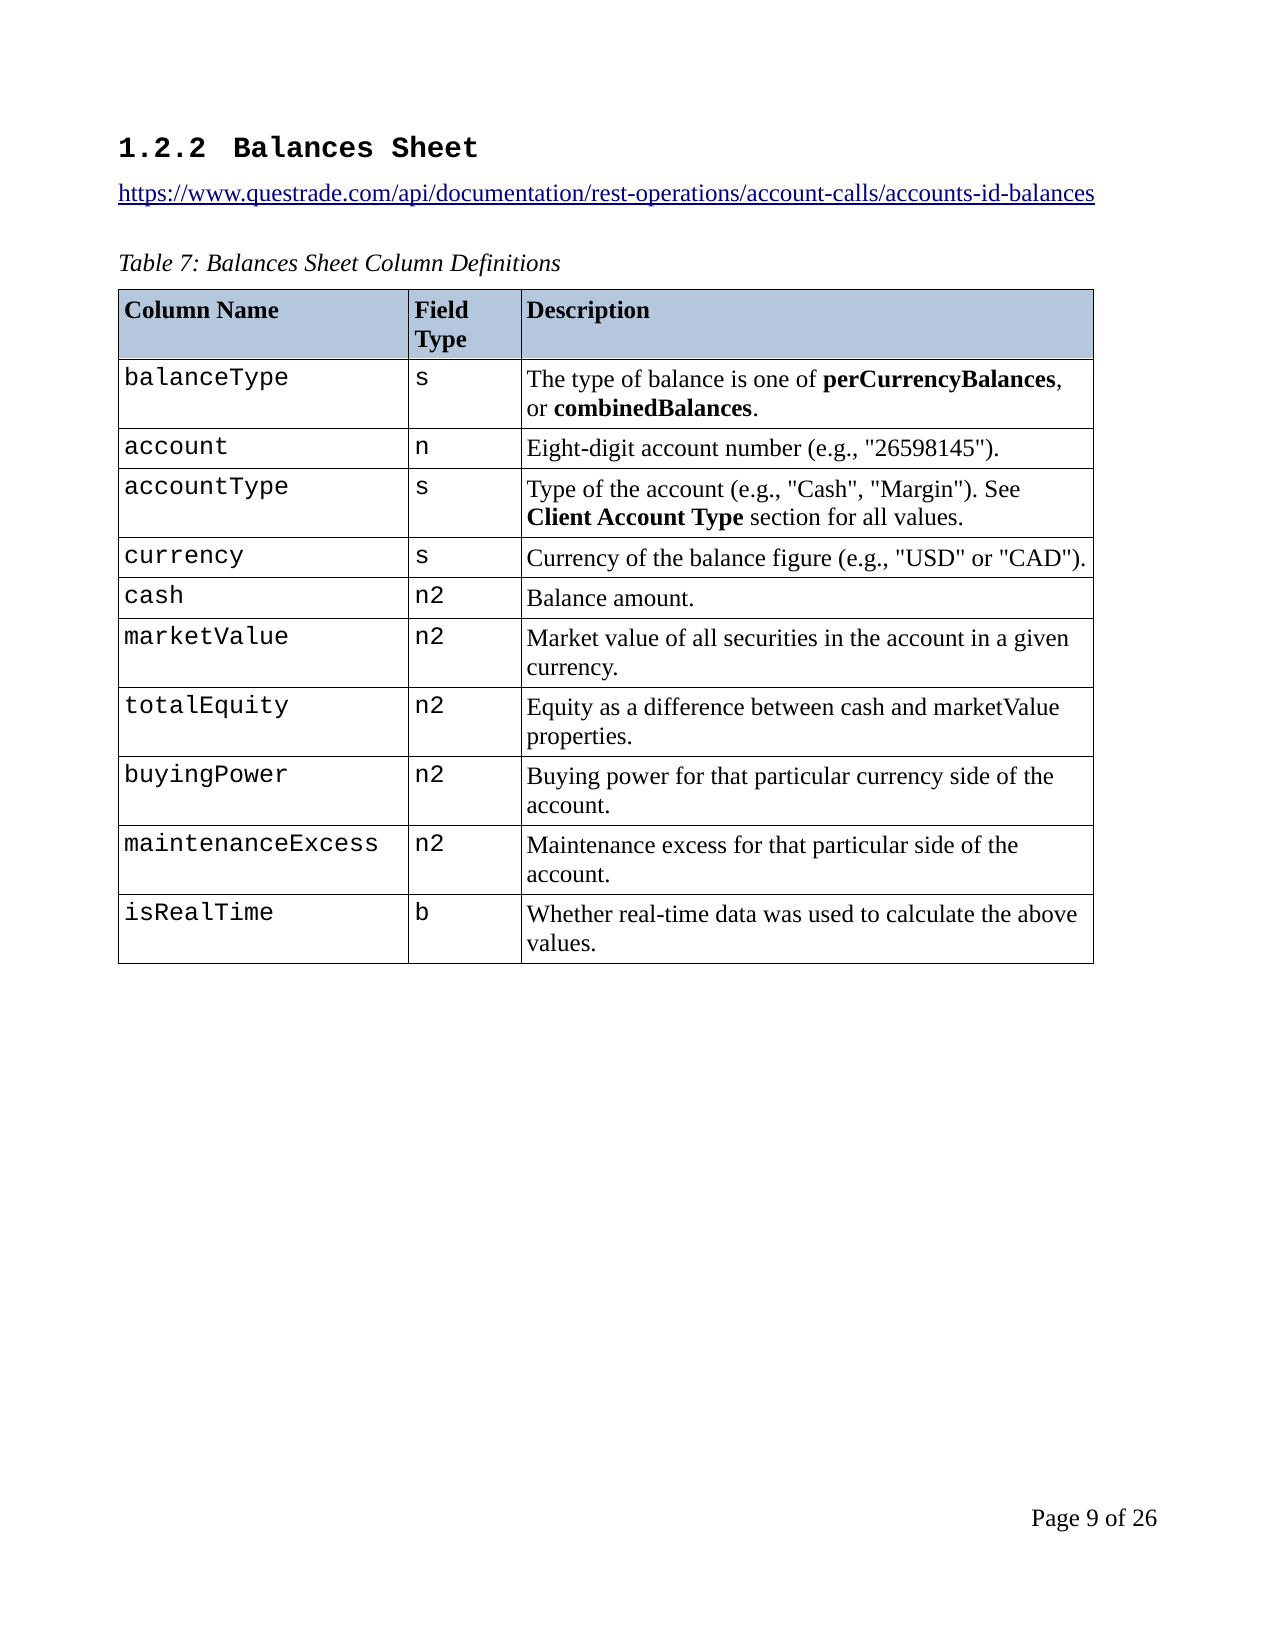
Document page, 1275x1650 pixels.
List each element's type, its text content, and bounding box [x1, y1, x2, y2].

table_cell Buying power for that particular currency side of the account. [522, 757, 1093, 825]
table_cell Balance amount. [522, 578, 1093, 617]
text https://www.questrade.com/api/documentation/rest-operations/account-calls/accounts-id-balances [118, 178, 1157, 207]
table_header Description [522, 290, 1093, 358]
table_cell maintenanceExcess [119, 826, 408, 894]
table_cell s [409, 360, 521, 427]
table_cell totalEquity [119, 688, 408, 756]
table_cell n2 [409, 826, 521, 894]
table_cell n [409, 429, 521, 468]
table_cell cash [119, 578, 408, 617]
table_cell Market value of all securities in the account in a given currency. [522, 619, 1093, 687]
table_cell n2 [409, 757, 521, 825]
table_cell s [409, 469, 521, 537]
table_cell The type of balance is one of perCurrencyBalances, or combinedBalances. [522, 360, 1093, 427]
table_cell n2 [409, 619, 521, 687]
table_cell Eight-digit account number (e.g., "26598145"). [522, 429, 1093, 468]
table_cell Type of the account (e.g., "Cash", "Margin"). See Client Account Type section for all values. [522, 469, 1093, 537]
table_cell Currency of the balance figure (e.g., "USD" or "CAD"). [522, 538, 1093, 577]
table_header Field Type [409, 290, 521, 358]
table_cell accountType [119, 469, 408, 537]
text Table 7: Balances Sheet Column Definitions [118, 248, 1157, 277]
table_cell account [119, 429, 408, 468]
table_cell Maintenance excess for that particular side of the account. [522, 826, 1093, 894]
table_cell Whether real-time data was used to calculate the above values. [522, 895, 1093, 963]
table_cell marketValue [119, 619, 408, 687]
table_header Column Name [119, 290, 408, 358]
table_cell buyingPower [119, 757, 408, 825]
table_cell isRealTime [119, 895, 408, 963]
table_cell Equity as a difference between cash and marketValue properties. [522, 688, 1093, 756]
table_cell n2 [409, 688, 521, 756]
table_cell b [409, 895, 521, 963]
subtitle 1.2.2 Balances Sheet [118, 133, 1157, 166]
table_cell balanceType [119, 360, 408, 427]
table_cell n2 [409, 578, 521, 617]
table_cell s [409, 538, 521, 577]
table_cell currency [119, 538, 408, 577]
